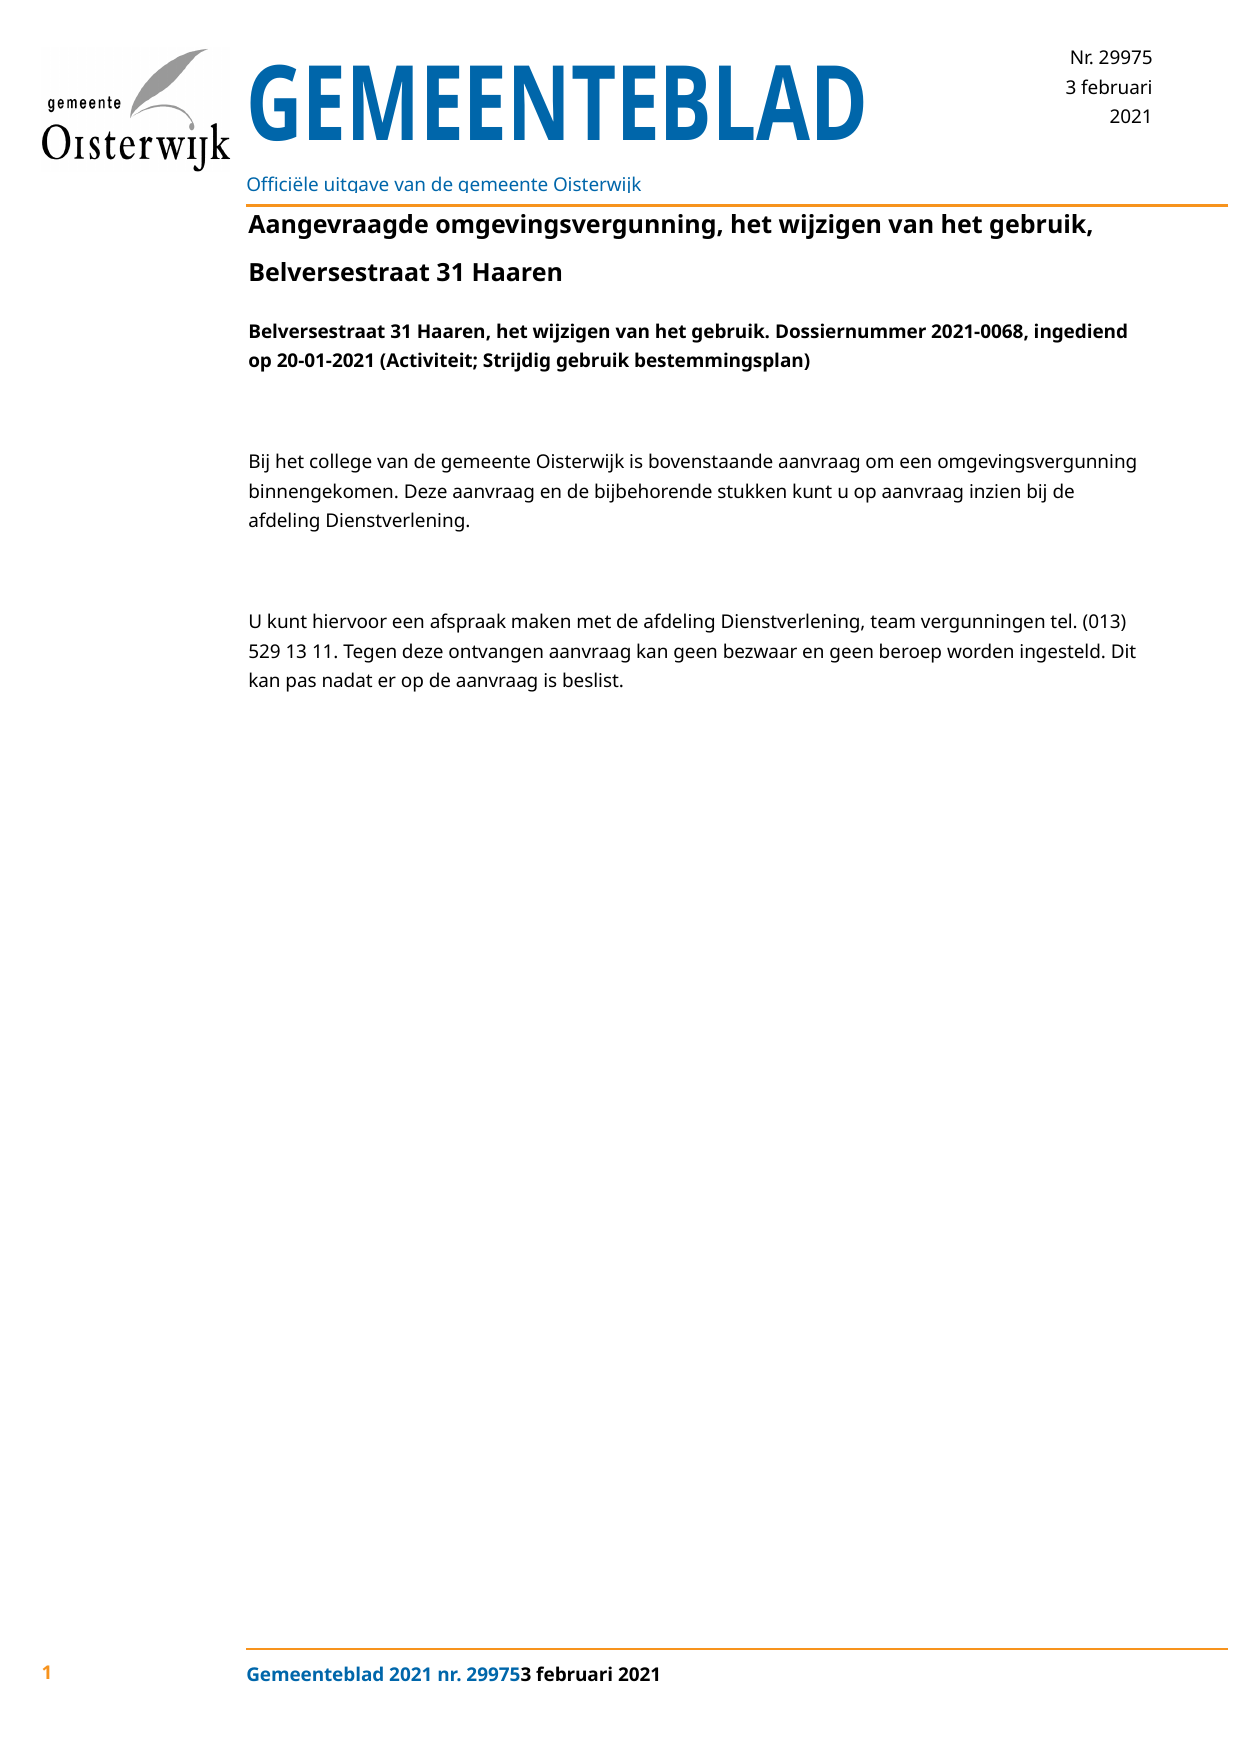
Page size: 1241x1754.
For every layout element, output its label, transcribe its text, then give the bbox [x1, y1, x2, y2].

text Belversestraat 31 Haaren, het wijzigen van het gebruik. Dossiernummer 2021-0068, ingediend op 20-01-2021 (Activiteit; Strijdig gebruik bestemmingsplan) [248, 318, 1152, 373]
text U kunt hiervoor een afspraak maken met de afdeling Dienstverlening, team vergunningen tel. (013) 529 13 11. Tegen deze ontvangen aanvraag kan geen bezwaar en geen beroep worden ingesteld. Dit kan pas nadat er op de aanvraag is beslist. [248, 608, 1152, 693]
picture [41, 47, 231, 172]
text Aangevraagde omgevingsvergunning, het wijzigen van het gebruik, Belversestraat 31 Haaren [248, 207, 1152, 288]
text Bij het college van de gemeente Oisterwijk is bovenstaande aanvraag om een omgevingsvergunning binnengekomen. Deze aanvraag en de bijbehorende stukken kunt u op aanvraag inzien bij de afdeling Dienstverlening. [248, 448, 1152, 533]
